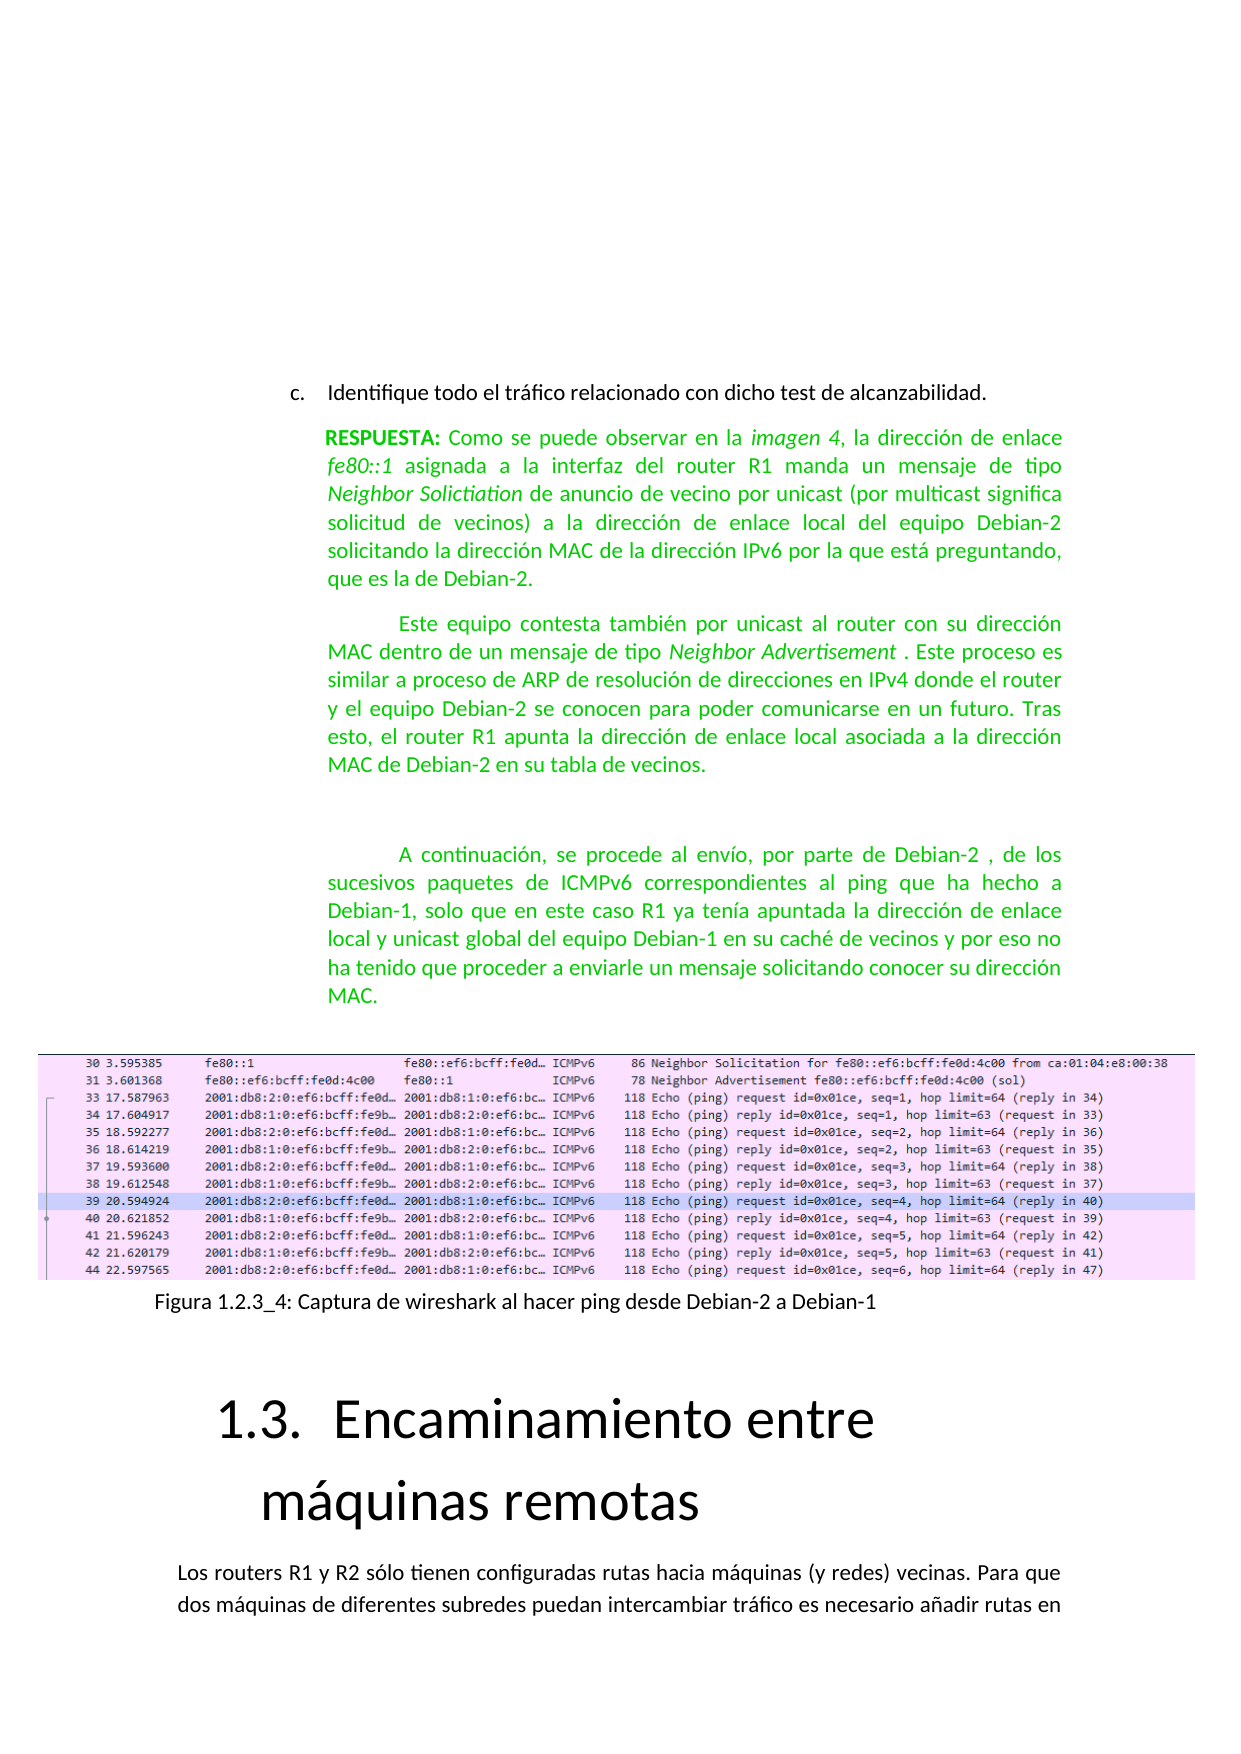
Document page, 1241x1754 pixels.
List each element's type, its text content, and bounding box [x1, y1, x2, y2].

text Los routers R1 y R2 sólo tienen configuradas rutas hacia máquinas (y redes) vecinas. Para que dos máquinas de diferentes subredes puedan intercambiar tráfico es necesario añadir rutas en [177, 1558, 1063, 1618]
subtitle Encaminamiento entre máquinas remotas [215, 1381, 1063, 1534]
list RESPUESTA: Como se puede observar en la imagen 4, la dirección de enlace fe80::1 asignada a la interfaz del router R1 manda un mensaje de tipo Neighbor Solictiation de anuncio de vecino por unicast (por multicast significa solicitud de vecinos) a la dirección de enlace local del equipo Debian-2 solicitando la dirección MAC de la dirección IPv6 por la que está preguntando, que es la de Debian-2. [325, 423, 1063, 592]
list Identifique todo el tráfico relacionado con dicho test de alcanzabilidad. [290, 378, 1063, 406]
list A continuación, se procede al envío, por parte de Debian-2 , de los sucesivos paquetes de ICMPv6 correspondientes al ping que ha hecho a Debian-1, solo que en este caso R1 ya tenía apuntada la dirección de enlace local y unicast global del equipo Debian-1 en su caché de vecinos y por eso no ha tenido que proceder a enviarle un mensaje solicitando conocer su dirección MAC. [327, 840, 1063, 1009]
list Este equipo contesta también por unicast al router con su dirección MAC dentro de un mensaje de tipo Neighbor Advertisement . Este proceso es similar a proceso de ARP de resolución de direcciones en IPv4 donde el router y el equipo Debian-2 se conocen para poder comunicarse en un futuro. Tras esto, el router R1 apunta la dirección de enlace local asociada a la dirección MAC de Debian-2 en su tabla de vecinos. [327, 609, 1063, 778]
